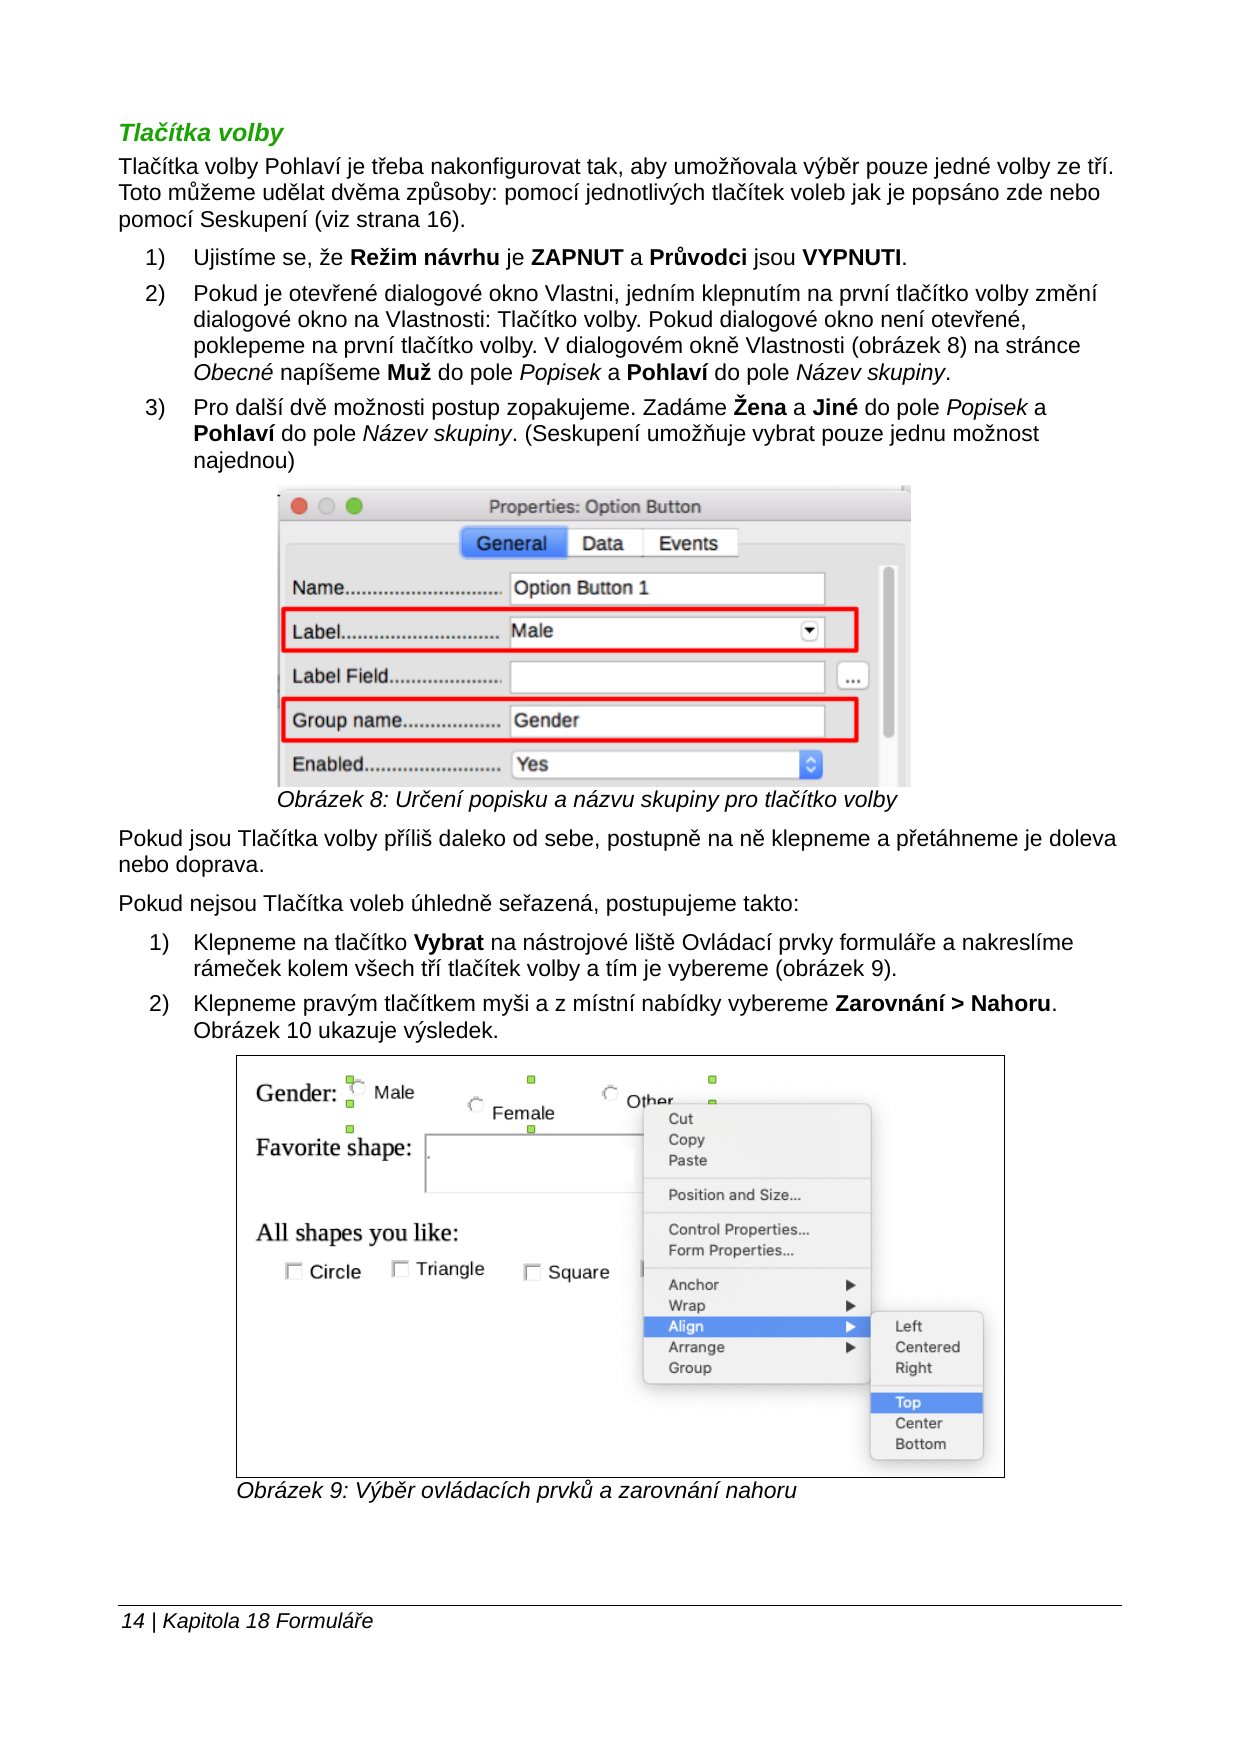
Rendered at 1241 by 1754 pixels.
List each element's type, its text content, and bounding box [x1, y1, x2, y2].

list Klepneme na tlačítko Vybrat na nástrojové liště Ovládací prvky formuláře a nakreslíme rámeček kolem všech tří tlačítek volby a tím je vybereme (obrázek 9). [169, 929, 1122, 981]
text Obrázek 8: Určení popisku a názvu skupiny pro tlačítko volby [277, 783, 964, 813]
picture [276, 485, 911, 787]
list Klepneme pravým tlačítkem myši a z místní nabídky vybereme Zarovnání > Nahoru. Obrázek 10 ukazuje výsledek. [169, 990, 1122, 1043]
list Tlačítka volby Pohlaví je třeba nakonfigurovat tak, aby umožňovala výběr pouze jedné volby ze tří. Toto můžeme udělat dvěma způsoby: pomocí jednotlivých tlačítek voleb jak je popsáno zde nebo pomocí Seskupení (viz strana 14). [118, 153, 1122, 232]
text Pokud nejsou Tlačítka voleb úhledně seřazená, postupujeme takto: [118, 890, 1122, 916]
subtitle Tlačítka volby [118, 118, 1122, 147]
list Ujistíme se, že Režim návrhu je ZAPNUT a Průvodci jsou VYPNUTI. [165, 244, 1122, 271]
list Pro další dvě možnosti postup zopakujeme. Zadáme Žena a Jiné do pole Popisek a Pohlaví do pole Název skupiny. (Seskupení umožňuje vybrat pouze jednu možnost najednou) [165, 394, 1122, 473]
text Obrázek 9: Výběr ovládacích prvků a zarovnání nahoru [236, 1478, 1004, 1504]
text Pokud jsou Tlačítka volby příliš daleko od sebe, postupně na ně klepneme a přetáhneme je doleva nebo doprava. [118, 824, 1122, 877]
list Pokud je otevřené dialogové okno Vlastni, jedním klepnutím na první tlačítko volby změní dialogové okno na Vlastnosti: Tlačítko volby. Pokud dialogové okno není otevřené, poklepeme na první tlačítko volby. V dialogovém okně Vlastnosti (obrázek 8) na stránce Obecné napíšeme Muž do pole Popisek a Pohlaví do pole Název skupiny. [165, 279, 1122, 385]
picture [237, 1056, 1004, 1477]
